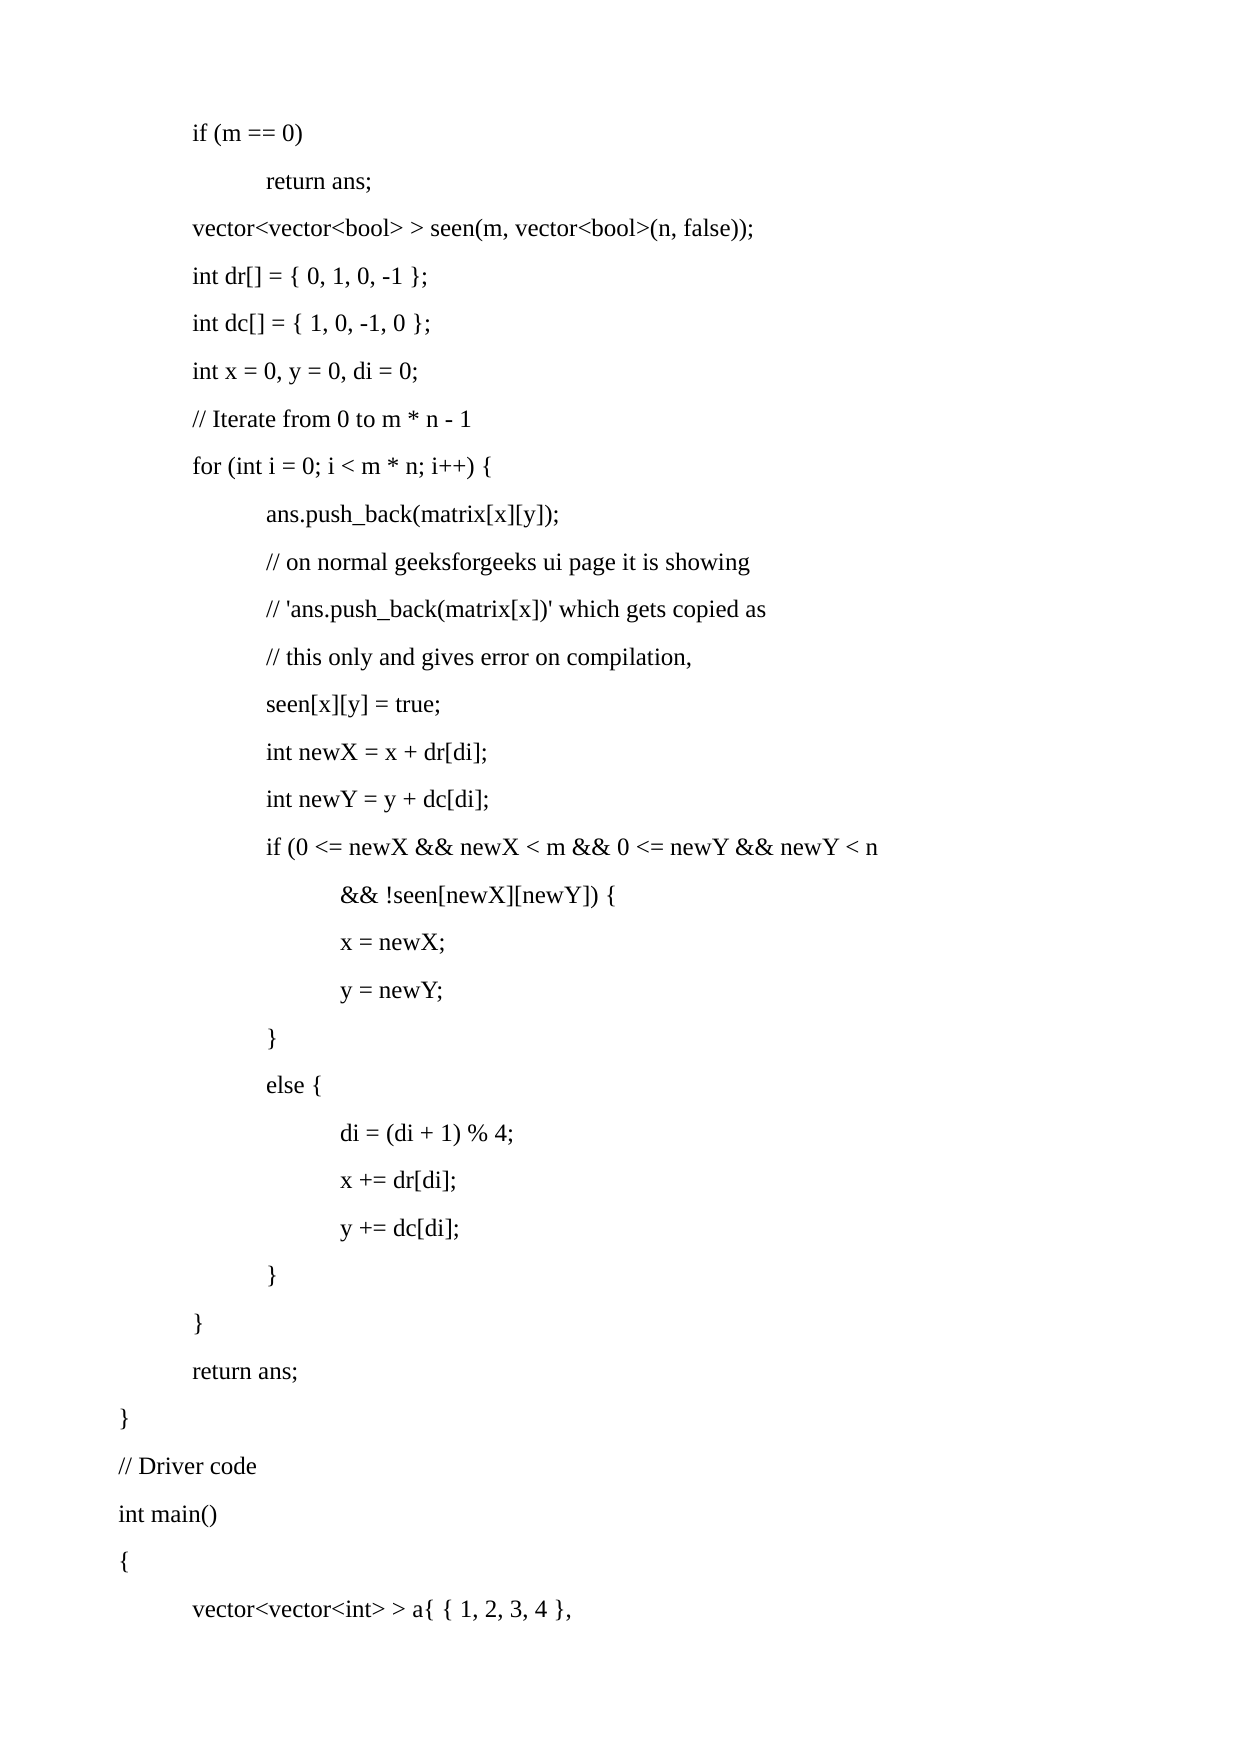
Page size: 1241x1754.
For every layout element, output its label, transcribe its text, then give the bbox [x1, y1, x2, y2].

text x = newX; [118, 927, 1122, 956]
text int newY = y + dc[di]; [118, 784, 1122, 813]
text y = newY; [118, 975, 1122, 1004]
text vector<vector<bool> > seen(m, vector<bool>(n, false)); [118, 213, 1122, 242]
text int x = 0, y = 0, di = 0; [118, 356, 1122, 385]
text int dr[] = { 0, 1, 0, -1 }; [118, 261, 1122, 290]
text return ans; [118, 1356, 1122, 1384]
text seen[x][y] = true; [118, 689, 1122, 718]
text int newX = x + dr[di]; [118, 737, 1122, 766]
text } [118, 1261, 1122, 1289]
text } [118, 1023, 1122, 1051]
text // Driver code [118, 1451, 1122, 1480]
text } [118, 1403, 1122, 1432]
text return ans; [118, 166, 1122, 194]
text for (int i = 0; i < m * n; i++) { [118, 451, 1122, 480]
text if (m == 0) [118, 118, 1122, 147]
text // Iterate from 0 to m * n - 1 [118, 404, 1122, 432]
text if (0 <= newX && newX < m && 0 <= newY && newY < n [118, 832, 1122, 861]
text ans.push_back(matrix[x][y]); [118, 499, 1122, 528]
text { [118, 1546, 1122, 1575]
text // on normal geeksforgeeks ui page it is showing [118, 547, 1122, 575]
text int main() [118, 1499, 1122, 1527]
text && !seen[newX][newY]) { [118, 880, 1122, 908]
text // this only and gives error on compilation, [118, 642, 1122, 671]
text } [118, 1308, 1122, 1337]
text y += dc[di]; [118, 1213, 1122, 1242]
text di = (di + 1) % 4; [118, 1118, 1122, 1147]
text x += dr[di]; [118, 1165, 1122, 1194]
text else { [118, 1070, 1122, 1099]
text vector<vector<int> > a{ { 1, 2, 3, 4 }, [118, 1594, 1122, 1623]
text int dc[] = { 1, 0, -1, 0 }; [118, 308, 1122, 337]
text // 'ans.push_back(matrix[x])' which gets copied as [118, 594, 1122, 623]
